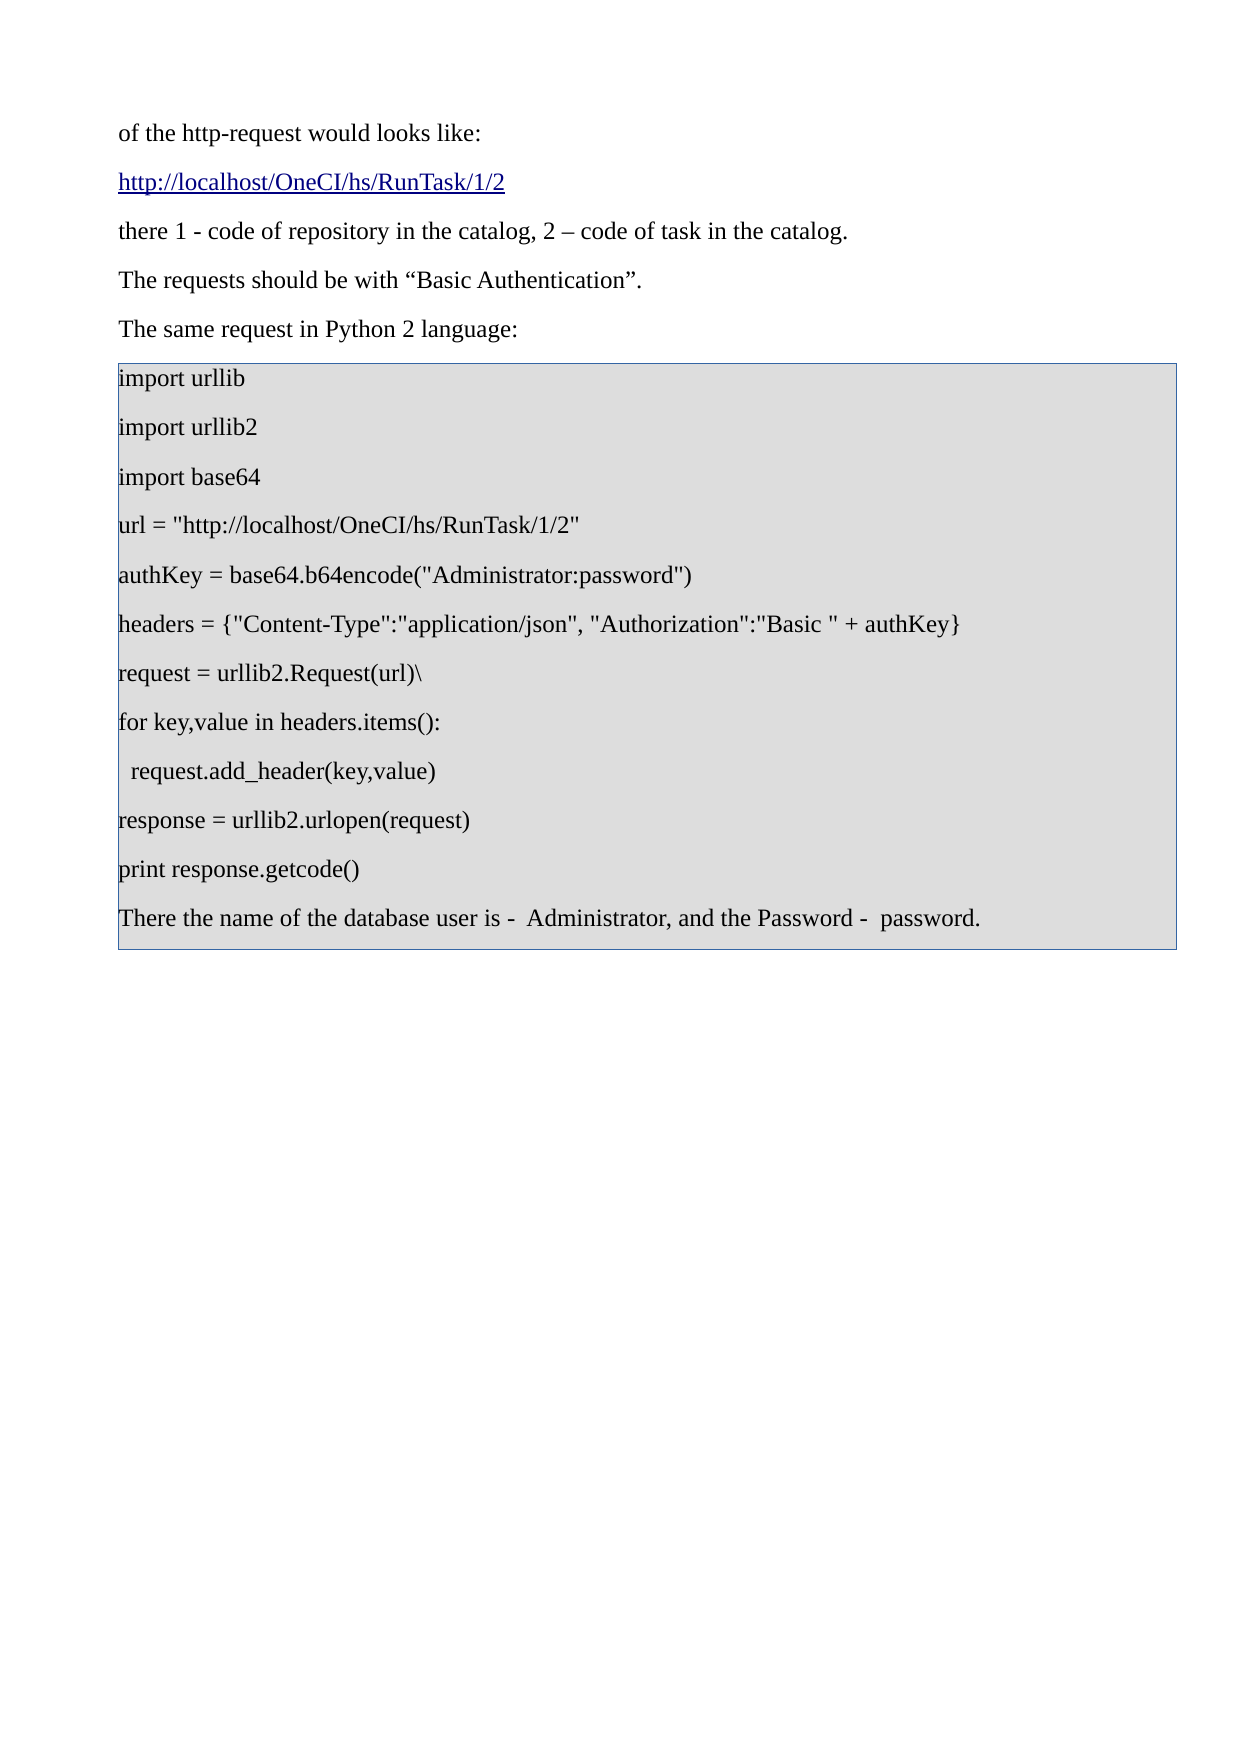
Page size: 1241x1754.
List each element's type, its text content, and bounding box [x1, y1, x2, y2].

text there 1 - code of repository in the catalog, 2 – code of task in the catalog. [118, 216, 1122, 245]
text http://localhost/OneCI/hs/RunTask/1/2 [118, 167, 1122, 196]
text The requests should be with “Basic Authentication”. [118, 265, 1122, 294]
text The same request in Python 2 language: [118, 314, 1122, 343]
text of the http-request would looks like: [118, 118, 1122, 147]
